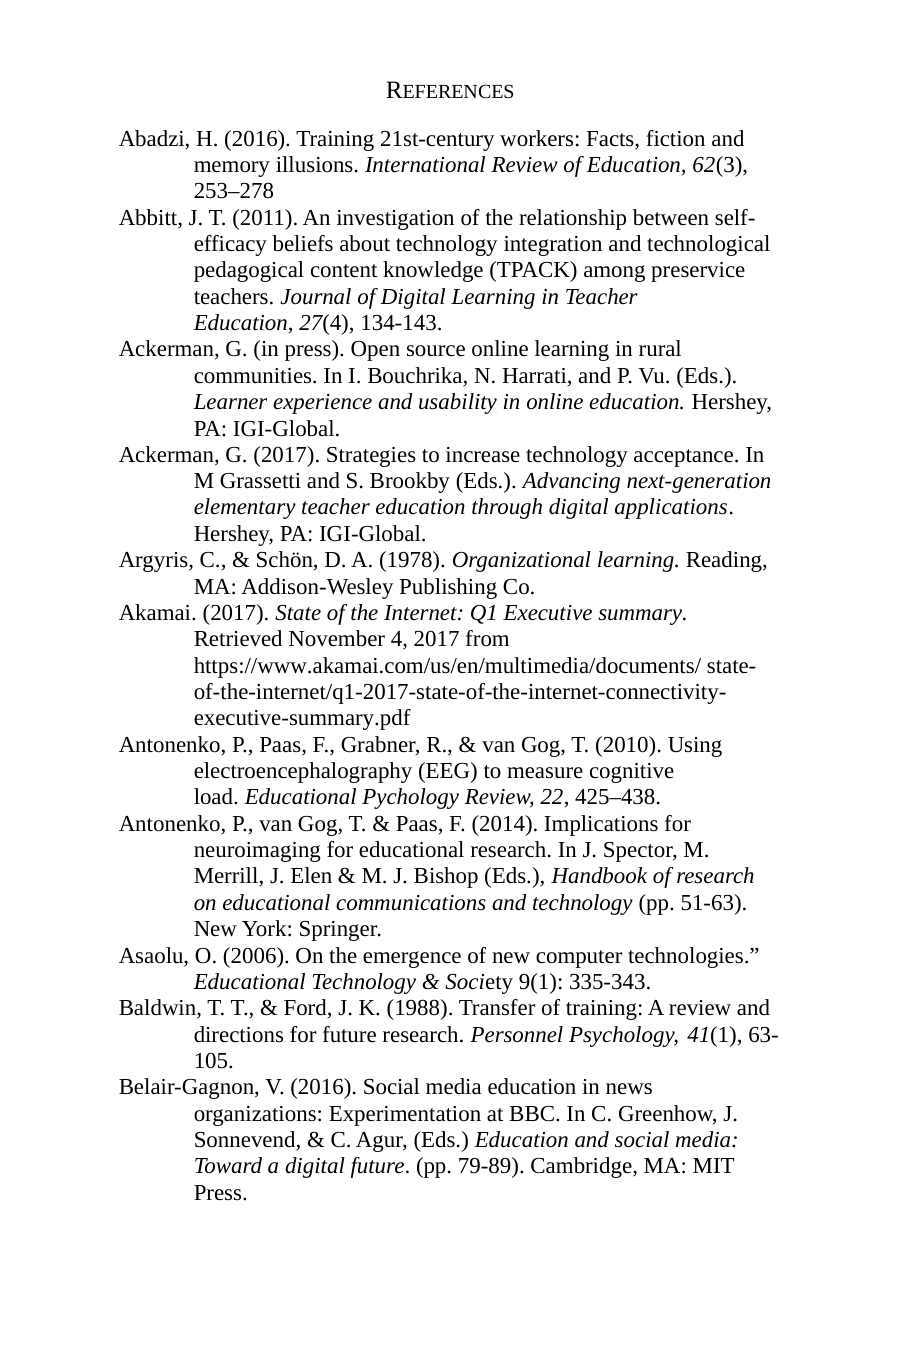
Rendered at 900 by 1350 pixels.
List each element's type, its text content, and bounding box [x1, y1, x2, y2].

text Ackerman, G. (2017). Strategies to increase technology acceptance. In M Grassetti and S. Brookby (Eds.). Advancing next-generation elementary teacher education through digital applications. Hershey, PA: IGI-Global. [118, 441, 781, 546]
text Abbitt, J. T. (2011). An investigation of the relationship between self-efficacy beliefs about technology integration and technological pedagogical content knowledge (TPACK) among preservice teachers. Journal of Digital Learning in Teacher Education, 27(4), 134-143. [118, 204, 781, 336]
text Akamai. (2017). State of the Internet: Q1 Executive summary. Retrieved November 4, 2017 from https://www.akamai.com/us/en/multimedia/documents/ state-of-the-internet/q1-2017-state-of-the-internet-connectivity-executive-summary.pdf [118, 599, 781, 731]
text Ackerman, G. (in press). Open source online learning in rural communities. In I. Bouchrika, N. Harrati, and P. Vu. (Eds.). Learner experience and usability in online education. Hershey, PA: IGI-Global. [118, 336, 781, 441]
text Antonenko, P., Paas, F., Grabner, R., & van Gog, T. (2010). Using electroencephalography (EEG) to measure cognitive load. Educational Pychology Review, 22, 425–438. [118, 731, 781, 810]
subtitle References [118, 75, 781, 104]
text Belair-Gagnon, V. (2016). Social media education in news organizations: Experimentation at BBC. In C. Greenhow, J. Sonnevend, & C. Agur, (Eds.) Education and social media: Toward a digital future. (pp. 79-89). Cambridge, MA: MIT Press. [118, 1073, 781, 1205]
text Baldwin, T. T., & Ford, J. K. (1988). Transfer of training: A review and directions for future research. Personnel Psychology, 41(1), 63-105. [118, 994, 781, 1073]
text Argyris, C., & Schön, D. A. (1978). Organizational learning. Reading, MA: Addison-Wesley Publishing Co. [118, 546, 781, 599]
text Antonenko, P., van Gog, T. & Paas, F. (2014). Implications for neuroimaging for educational research. In J. Spector, M. Merrill, J. Elen & M. J. Bishop (Eds.), Handbook of research on educational communications and technology (pp. 51-63). New York: Springer. [118, 810, 781, 942]
text Abadzi, H. (2016). Training 21st-century workers: Facts, fiction and memory illusions. International Review of Education, 62(3), 253–278 [118, 125, 781, 204]
text Asaolu, O. (2006). On the emergence of new computer technologies.” Educational Technology & Society 9(1): 335-343. [118, 942, 781, 994]
